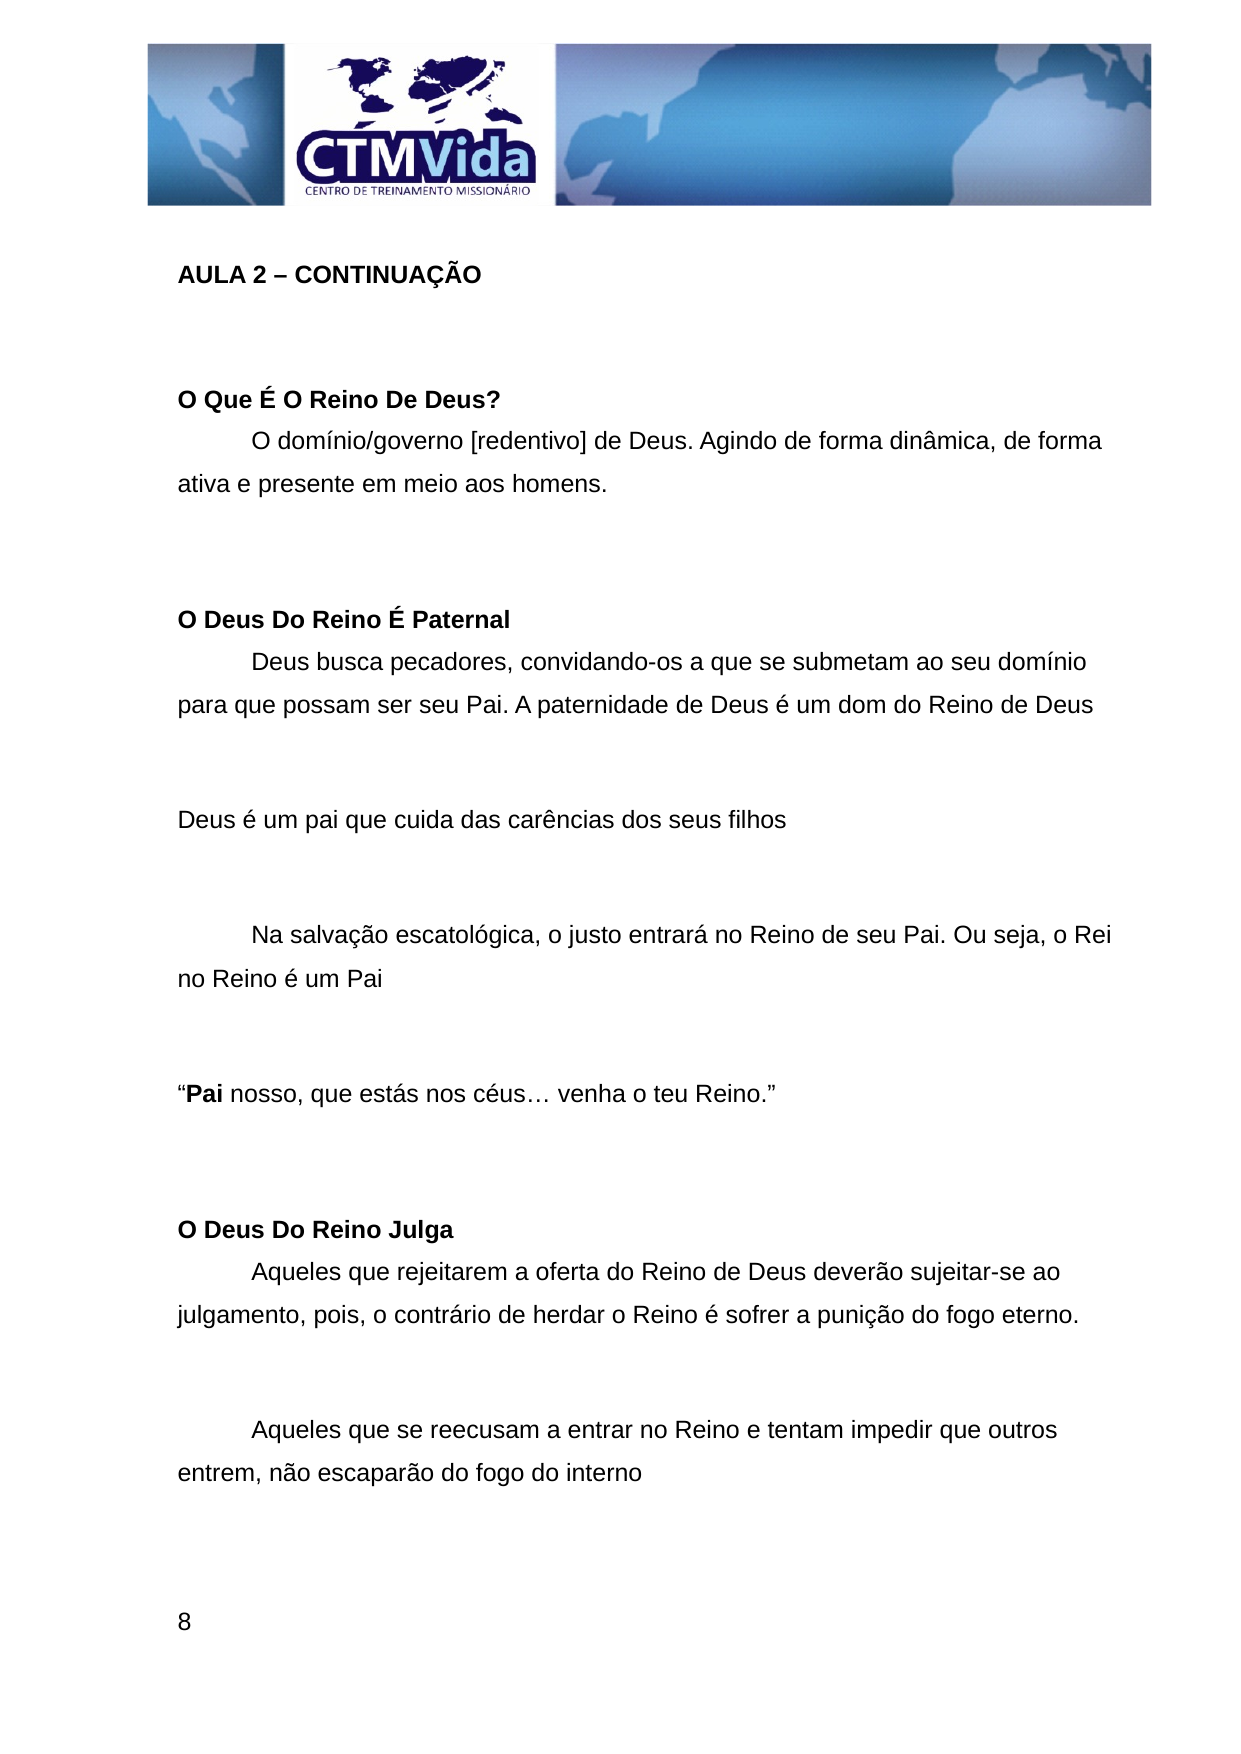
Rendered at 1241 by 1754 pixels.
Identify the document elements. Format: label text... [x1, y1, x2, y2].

text Na salvação escatológica, o justo entrará no Reino de seu Pai. Ou seja, o Rei no Reino é um Pai [177, 920, 1122, 992]
subtitle O Deus do Reino é Paternal [177, 605, 1122, 634]
text O domínio/governo [redentivo] de Deus. Agindo de forma dinâmica, de forma ativa e presente em meio aos homens. [177, 426, 1122, 498]
text Deus é um pai que cuida das carências dos seus filhos [177, 805, 1122, 834]
text Aqueles que rejeitarem a oferta do Reino de Deus deverão sujeitar-se ao julgamento, pois, o contrário de herdar o Reino é sofrer a punição do fogo eterno. [177, 1256, 1122, 1328]
subtitle Aula 2 – Continuação [177, 260, 1122, 289]
picture [147, 43, 1152, 206]
text Deus busca pecadores, convidando-os a que se submetam ao seu domínio para que possam ser seu Pai. A paternidade de Deus é um dom do Reino de Deus [177, 646, 1122, 718]
text Aqueles que se reecusam a entrar no Reino e tentam impedir que outros entrem, não escaparão do fogo do interno [177, 1415, 1122, 1487]
text “Pai nosso, que estás nos céus… venha o teu Reino.” [177, 1079, 1122, 1108]
subtitle O Deus do reino julga [177, 1215, 1122, 1244]
subtitle O que é o Reino de Deus? [177, 384, 1122, 413]
